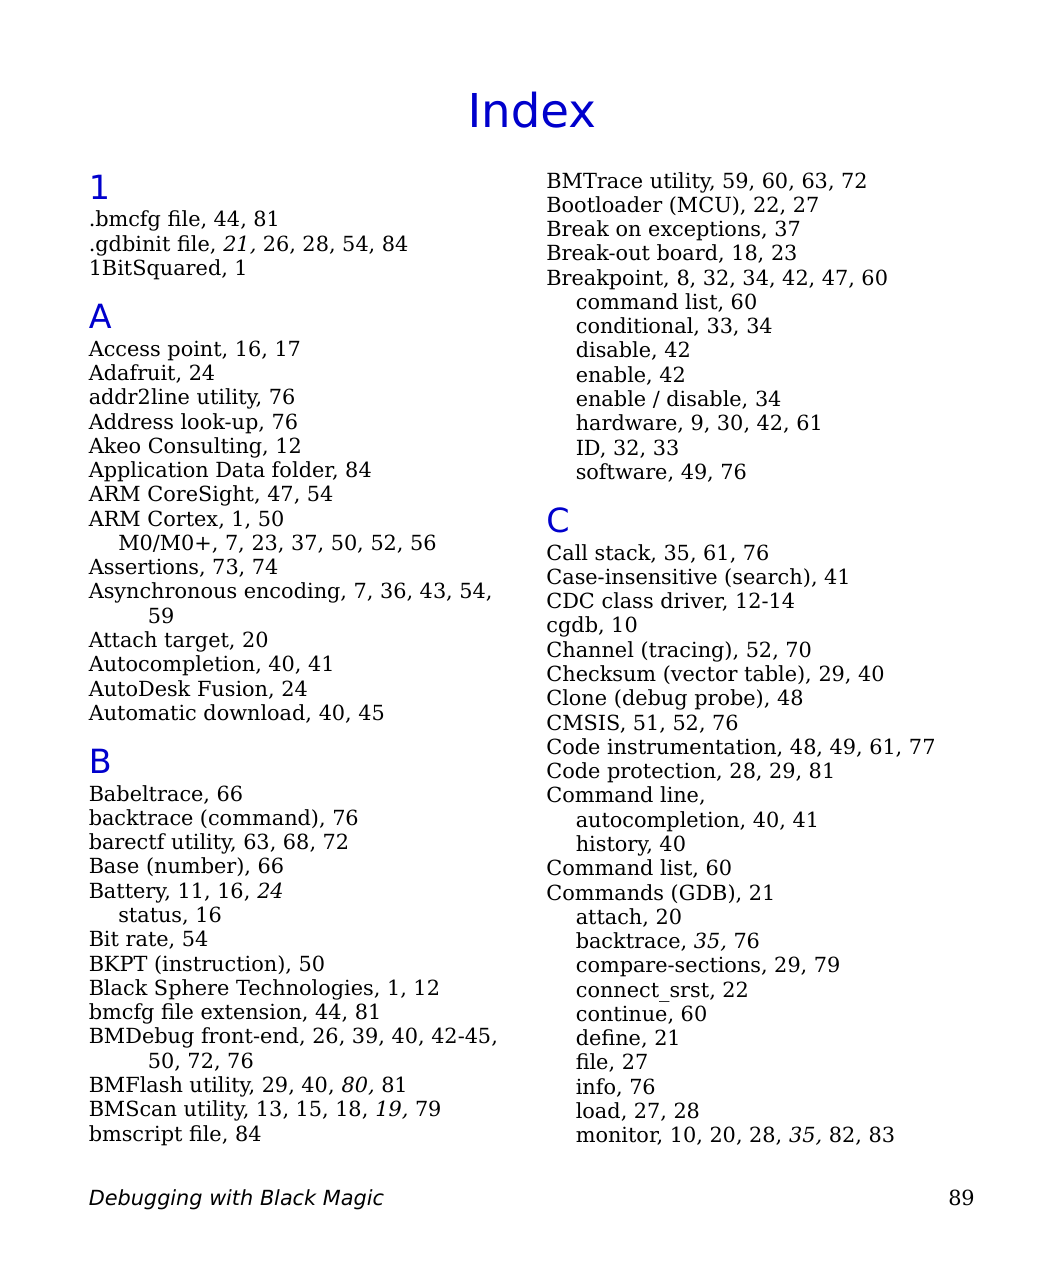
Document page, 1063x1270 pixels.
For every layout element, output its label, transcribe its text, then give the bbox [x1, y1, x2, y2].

text Break on exceptions, 37 [546, 217, 974, 241]
text addr2line utility, 76 [88, 385, 517, 410]
text BMTrace utility, 59, 60, 63, 72 [546, 169, 974, 193]
text CMSIS, 51, 52, 76 [546, 711, 974, 735]
text Code instrumentation, 48, 49, 61, 77 [546, 735, 974, 759]
text Call stack, 35, 61, 76 [546, 541, 974, 565]
text Attach target, 20 [88, 628, 517, 652]
text backtrace (command), 76 [88, 806, 517, 830]
text monitor, 10, 20, 28, 35, 82, 83 [576, 1123, 974, 1147]
text M0/M0+, 7, 23, 37, 50, 52, 56 [118, 531, 517, 555]
text enable / disable, 34 [576, 387, 974, 411]
text history, 40 [576, 832, 974, 856]
text A [88, 298, 517, 337]
text Assertions, 73, 74 [88, 555, 517, 579]
text Access point, 16, 17 [88, 337, 517, 361]
text Battery, 11, 16, 24 [88, 879, 517, 903]
text define, 21 [576, 1026, 974, 1050]
text file, 27 [576, 1050, 974, 1075]
text disable, 42 [576, 338, 974, 363]
text backtrace, 35, 76 [576, 929, 974, 953]
text compare-sections, 29, 79 [576, 953, 974, 978]
text barectf utility, 63, 68, 72 [88, 830, 517, 854]
text Babeltrace, 66 [88, 782, 517, 806]
text Akeo Consulting, 12 [88, 434, 517, 458]
text cgdb, 10 [546, 613, 974, 638]
text Break-out board, 18, 23 [546, 241, 974, 266]
text 1 [88, 169, 517, 207]
text attach, 20 [576, 905, 974, 929]
text B [88, 743, 517, 782]
text Black Sphere Technologies, 1, 12 [88, 976, 517, 1000]
text conditional, 33, 34 [576, 314, 974, 338]
text load, 27, 28 [576, 1099, 974, 1123]
text 1BitSquared, 1 [88, 256, 517, 280]
text Bit rate, 54 [88, 927, 517, 952]
text connect_srst, 22 [576, 978, 974, 1002]
text Autocompletion, 40, 41 [88, 652, 517, 677]
text BMDebug front-end, 26, 39, 40, 42-45, 50, 72, 76 [88, 1024, 517, 1073]
text BMScan utility, 13, 15, 18, 19, 79 [88, 1097, 517, 1122]
text Case-insensitive (search), 41 [546, 565, 974, 589]
text info, 76 [576, 1075, 974, 1099]
subtitle Index [88, 84, 974, 138]
text Bootloader (MCU), 22, 27 [546, 193, 974, 217]
text Command list, 60 [546, 856, 974, 881]
text Address look-up, 76 [88, 410, 517, 434]
text bmscript file, 84 [88, 1122, 517, 1146]
text status, 16 [118, 903, 517, 927]
text C [546, 502, 974, 541]
text Adafruit, 24 [88, 361, 517, 385]
text continue, 60 [576, 1002, 974, 1026]
text Code protection, 28, 29, 81 [546, 759, 974, 783]
text Commands (GDB), 21 [546, 881, 974, 905]
text bmcfg file extension, 44, 81 [88, 1000, 517, 1024]
text CDC class driver, 12-14 [546, 589, 974, 613]
text ARM CoreSight, 47, 54 [88, 482, 517, 507]
text Command line, [546, 783, 974, 808]
text BKPT (instruction), 50 [88, 952, 517, 976]
text BMFlash utility, 29, 40, 80, 81 [88, 1073, 517, 1097]
text ID, 32, 33 [576, 436, 974, 460]
text Application Data folder, 84 [88, 458, 517, 482]
text software, 49, 76 [576, 460, 974, 484]
text Breakpoint, 8, 32, 34, 42, 47, 60 [546, 266, 974, 290]
text AutoDesk Fusion, 24 [88, 677, 517, 701]
text command list, 60 [576, 290, 974, 314]
text Base (number), 66 [88, 854, 517, 879]
text autocompletion, 40, 41 [576, 808, 974, 832]
text Clone (debug probe), 48 [546, 686, 974, 711]
text Asynchronous encoding, 7, 36, 43, 54, 59 [88, 579, 517, 628]
text Automatic download, 40, 45 [88, 701, 517, 725]
text Checksum (vector table), 29, 40 [546, 662, 974, 686]
text .gdbinit file, 21, 26, 28, 54, 84 [88, 232, 517, 256]
text Channel (tracing), 52, 70 [546, 638, 974, 662]
text hardware, 9, 30, 42, 61 [576, 411, 974, 436]
text enable, 42 [576, 363, 974, 387]
text ARM Cortex, 1, 50 [88, 507, 517, 531]
text .bmcfg file, 44, 81 [88, 207, 517, 232]
